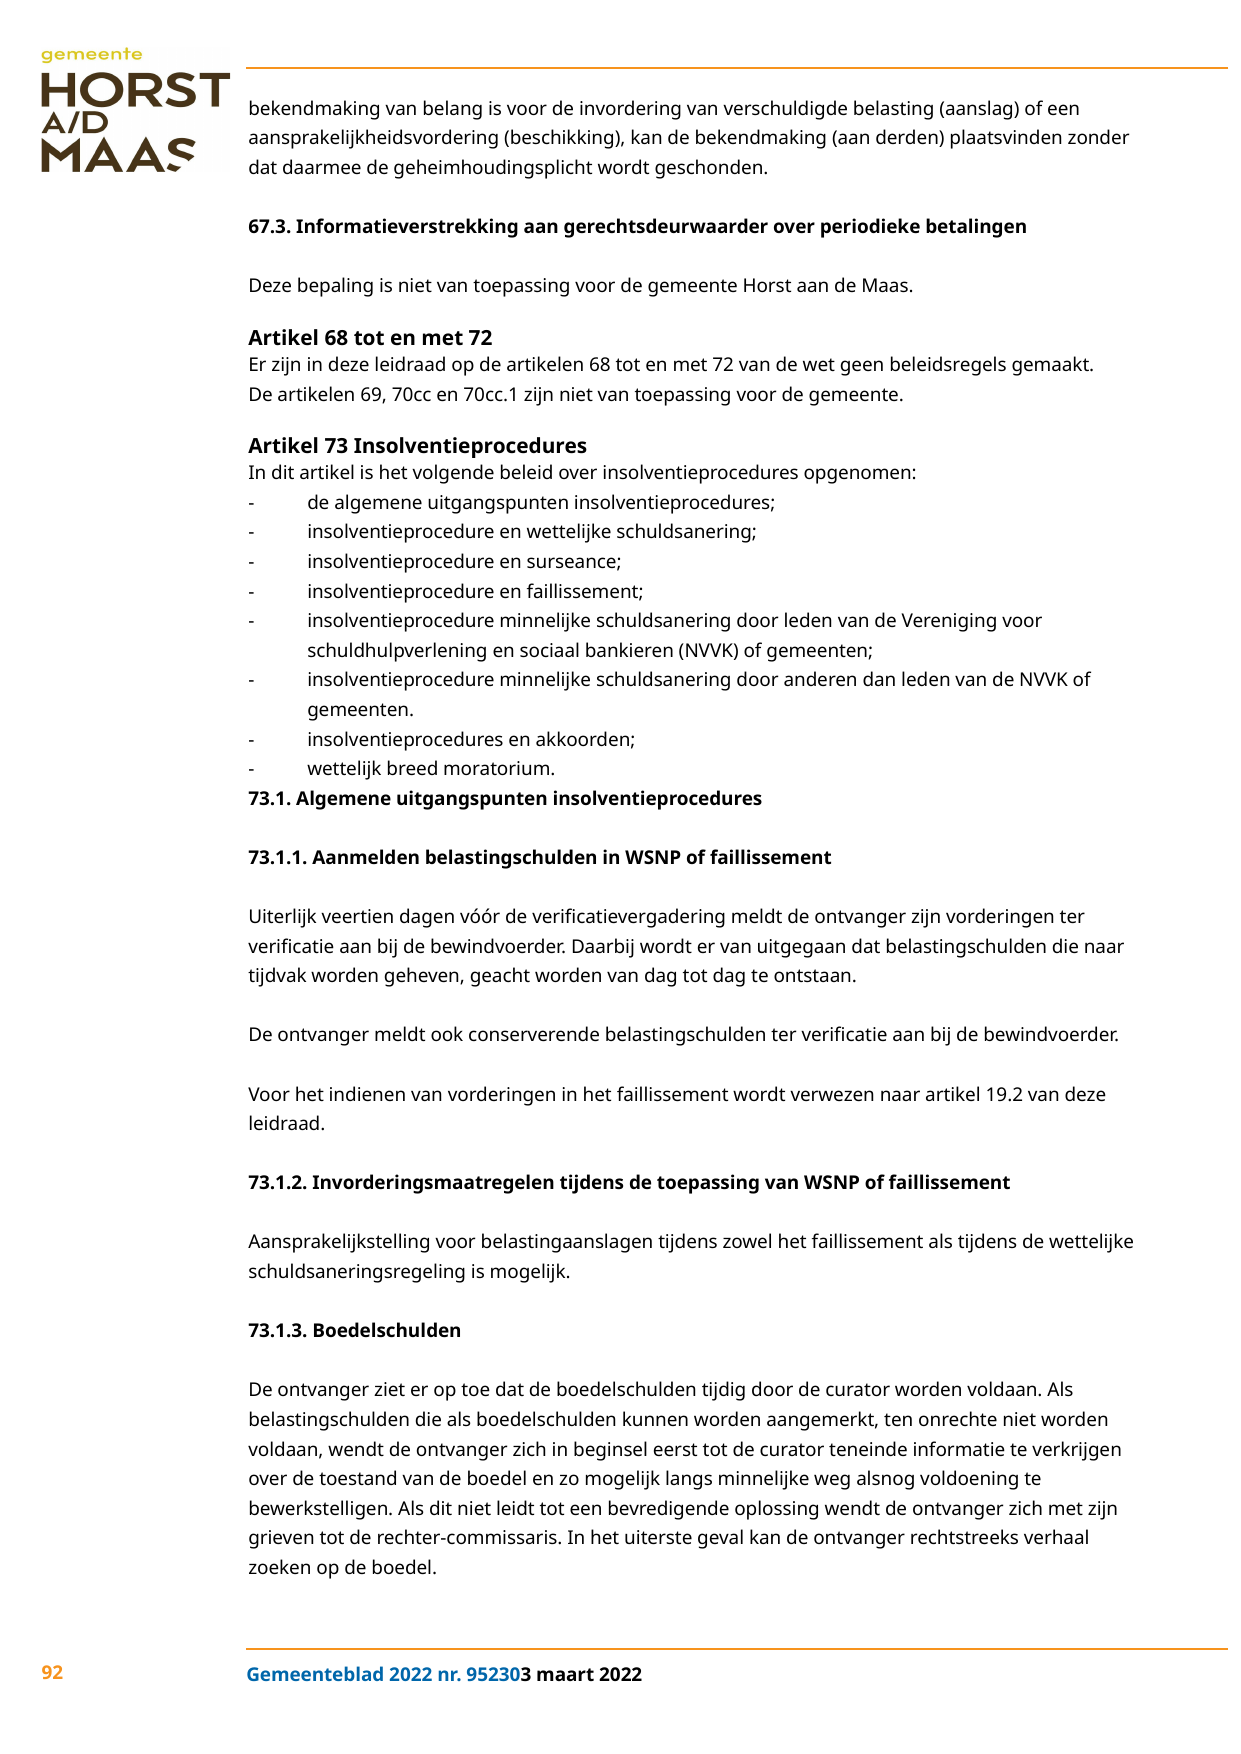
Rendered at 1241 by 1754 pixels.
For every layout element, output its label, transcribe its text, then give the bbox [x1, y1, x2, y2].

text Deze bepaling is niet van toepassing voor de gemeente Horst aan de Maas. [248, 272, 1152, 298]
text 73.1. Algemene uitgangspunten insolventieprocedures [248, 785, 1152, 811]
text De ontvanger ziet er op toe dat de boedelschulden tijdig door de curator worden voldaan. Als belastingschulden die als boedelschulden kunnen worden aangemerkt, ten onrechte niet worden voldaan, wendt de ontvanger zich in beginsel eerst tot de curator teneinde informatie te verkrijgen over de toestand van de boedel en zo mogelijk langs minnelijke weg alsnog voldoening te bewerkstelligen. Als dit niet leidt tot een bevredigende oplossing wendt de ontvanger zich met zijn grieven tot de rechter-commissaris. In het uiterste geval kan de ontvanger rechtstreeks verhaal zoeken op de boedel. [248, 1377, 1152, 1580]
text Er zijn in deze leidraad op de artikelen 68 tot en met 72 van de wet geen beleidsregels gemaakt. [248, 351, 1152, 377]
list wettelijk breed moratorium. [248, 755, 1152, 781]
list insolventieprocedures en akkoorden; [248, 726, 1152, 752]
list insolventieprocedure en surseance; [248, 548, 1152, 574]
text 73.1.2. Invorderingsmaatregelen tijdens de toepassing van WSNP of faillissement [248, 1169, 1152, 1195]
text Uiterlijk veertien dagen vóór de verificatievergadering meldt de ontvanger zijn vorderingen ter verificatie aan bij de bewindvoerder. Daarbij wordt er van uitgegaan dat belastingschulden die naar tijdvak worden geheven, geacht worden van dag tot dag te ontstaan. [248, 903, 1152, 988]
text 73.1.3. Boedelschulden [248, 1317, 1152, 1343]
list de algemene uitgangspunten insolventieprocedures; [248, 489, 1152, 515]
text 73.1.1. Aanmelden belastingschulden in WSNP of faillissement [248, 844, 1152, 870]
text De artikelen 69, 70cc en 70cc.1 zijn niet van toepassing voor de gemeente. [248, 381, 1152, 406]
text Artikel 68 tot en met 72 [248, 323, 1152, 351]
text De ontvanger meldt ook conserverende belastingschulden ter verificatie aan bij de bewindvoerder. [248, 1022, 1152, 1047]
text 67.3. Informatieverstrekking aan gerechtsdeurwaarder over periodieke betalingen [248, 213, 1152, 239]
text Artikel 73 Insolventieprocedures [248, 431, 1152, 459]
text In dit artikel is het volgende beleid over insolventieprocedures opgenomen: [248, 459, 1152, 485]
list insolventieprocedure en wettelijke schuldsanering; [248, 519, 1152, 544]
list insolventieprocedure minnelijke schuldsanering door leden van de Vereniging voor schuldhulpverlening en sociaal bankieren (NVVK) of gemeenten; [248, 607, 1152, 663]
text bekendmaking van belang is voor de invordering van verschuldigde belasting (aanslag) of een aansprakelijkheidsvordering (beschikking), kan de bekendmaking (aan derden) plaatsvinden zonder dat daarmee de geheimhoudingsplicht wordt geschonden. [248, 95, 1152, 180]
text Aansprakelijkstelling voor belastingaanslagen tijdens zowel het faillissement als tijdens de wettelijke schuldsaneringsregeling is mogelijk. [248, 1229, 1152, 1284]
text Voor het indienen van vorderingen in het faillissement wordt verwezen naar artikel 19.2 van deze leidraad. [248, 1081, 1152, 1136]
list insolventieprocedure minnelijke schuldsanering door anderen dan leden van de NVVK of gemeenten. [248, 667, 1152, 722]
list insolventieprocedure en faillissement; [248, 578, 1152, 604]
picture [41, 47, 231, 172]
